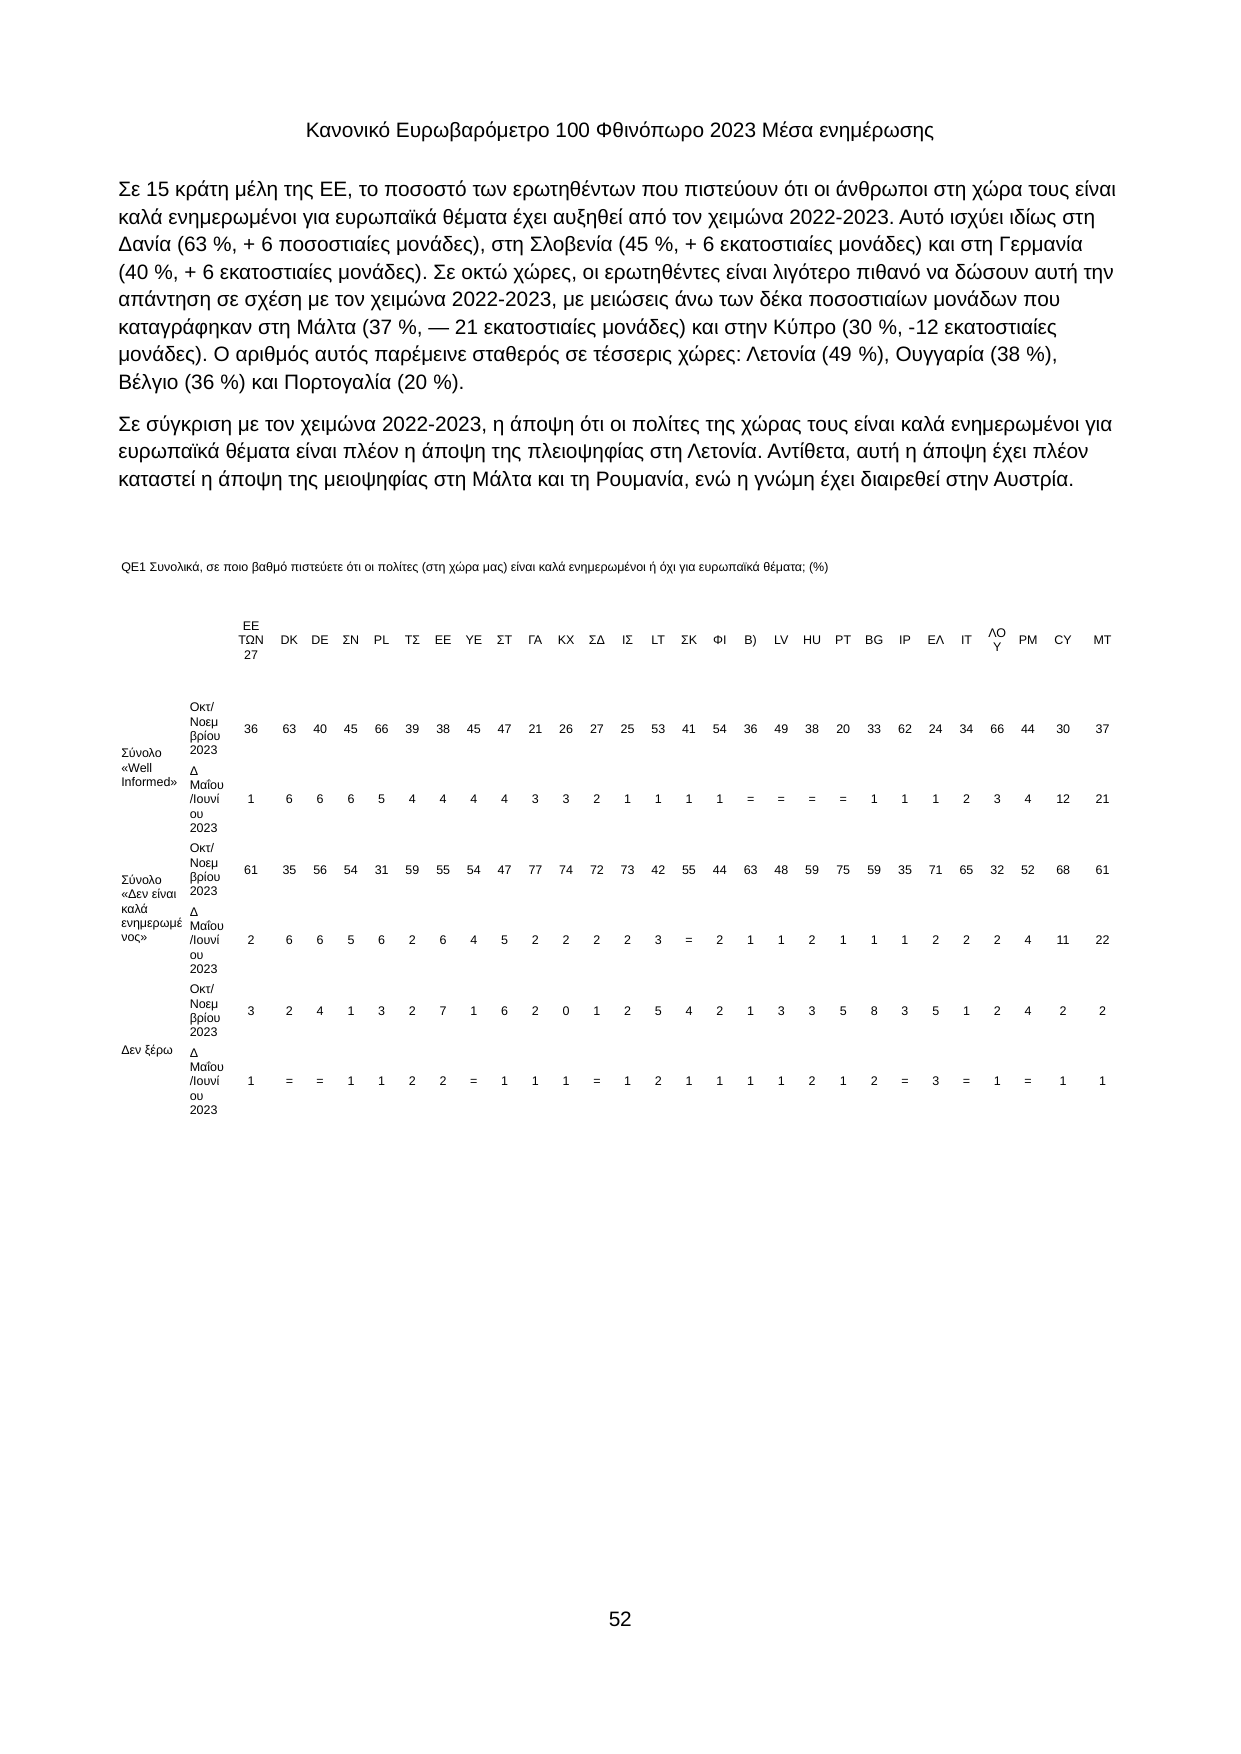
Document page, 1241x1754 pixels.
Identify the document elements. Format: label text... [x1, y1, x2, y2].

table_cell 44 [1013, 697, 1043, 760]
table_cell 2 [612, 979, 643, 1042]
table_cell 1 [228, 1043, 274, 1120]
table_cell 1 [520, 1043, 551, 1120]
table_cell 72 [581, 838, 612, 901]
table_cell 5 [643, 979, 673, 1042]
table_cell [612, 665, 643, 697]
table_cell [643, 583, 673, 616]
table_cell 1 [859, 901, 889, 979]
table_cell [1013, 583, 1043, 616]
table_cell [520, 583, 551, 616]
table_cell Σύνολο «Well Informed» [118, 697, 187, 838]
table_cell 6 [428, 901, 458, 979]
table_cell [982, 583, 1012, 616]
table_cell 1 [735, 901, 766, 979]
table_cell 49 [766, 697, 796, 760]
table_cell 22 [1083, 901, 1122, 979]
table_cell [274, 665, 304, 697]
table_cell [1043, 583, 1083, 616]
table_cell [458, 583, 489, 616]
table_cell [305, 583, 335, 616]
table_cell 4 [1013, 760, 1043, 838]
table_cell 8 [859, 979, 889, 1042]
table_cell LV [766, 616, 796, 664]
table_cell = [581, 1043, 612, 1120]
table_cell [551, 665, 581, 697]
table_cell [889, 665, 920, 697]
table_cell [228, 583, 274, 616]
table_cell 12 [1043, 760, 1083, 838]
table_cell Οκτ/Νοεμβρίου 2023 [187, 697, 228, 760]
table_cell 52 [1013, 838, 1043, 901]
table_cell 38 [796, 697, 827, 760]
table_cell 59 [796, 838, 827, 901]
table_cell 2 [704, 979, 735, 1042]
table_cell 2 [520, 901, 551, 979]
table_cell IT [951, 616, 982, 664]
table_cell 1 [335, 979, 366, 1042]
table_cell [951, 665, 982, 697]
table_cell [1083, 583, 1122, 616]
table_cell [520, 665, 551, 697]
table_cell 53 [643, 697, 673, 760]
text Σε 15 κράτη μέλη της ΕΕ, το ποσοστό των ερωτηθέντων που πιστεύουν ότι οι άνθρωποι στη χώρα τους είναι καλά ενημερωμένοι για ευρωπαϊκά θέματα έχει αυξηθεί από τον χειμώνα 2022-2023. Αυτό ισχύει ιδίως στη Δανία (63 %, + 6 ποσοστιαίες μονάδες), στη Σλοβενία (45 %, + 6 εκατοστιαίες μονάδες) και στη Γερμανία (40 %, + 6 εκατοστιαίες μονάδες). Σε οκτώ χώρες, οι ερωτηθέντες είναι λιγότερο πιθανό να δώσουν αυτή την απάντηση σε σχέση με τον χειμώνα 2022-2023, με μειώσεις άνω των δέκα ποσοστιαίων μονάδων που καταγράφηκαν στη Μάλτα (37 %, — 21 εκατοστιαίες μονάδες) και στην Κύπρο (30 %, -12 εκατοστιαίες μονάδες). Ο αριθμός αυτός παρέμεινε σταθερός σε τέσσερις χώρες: Λετονία (49 %), Ουγγαρία (38 %), Βέλγιο (36 %) και Πορτογαλία (20 %). [118, 177, 1122, 393]
table_cell [228, 665, 274, 697]
table_cell [1083, 665, 1122, 697]
table_cell 2 [982, 901, 1012, 979]
table_cell 36 [228, 697, 274, 760]
table_cell 56 [305, 838, 335, 901]
table_cell 5 [920, 979, 951, 1042]
table_cell 2 [551, 901, 581, 979]
table_cell ΤΣ [397, 616, 427, 664]
table_cell 1 [612, 760, 643, 838]
table_cell 2 [428, 1043, 458, 1120]
table_cell ΣΤ [489, 616, 520, 664]
table_cell 36 [735, 697, 766, 760]
table_cell 11 [1043, 901, 1083, 979]
table_cell [187, 665, 228, 697]
table_cell 2 [397, 979, 427, 1042]
table_cell 2 [951, 901, 982, 979]
table_header [1083, 551, 1122, 583]
table_cell 61 [228, 838, 274, 901]
table_cell 4 [458, 760, 489, 838]
table_cell = [458, 1043, 489, 1120]
table_cell 73 [612, 838, 643, 901]
table_cell 42 [643, 838, 673, 901]
table_cell 3 [920, 1043, 951, 1120]
table_cell = [735, 760, 766, 838]
table_cell 1 [827, 901, 859, 979]
table_cell 2 [397, 1043, 427, 1120]
table_cell [489, 665, 520, 697]
table_cell 1 [704, 1043, 735, 1120]
table_cell 1 [1083, 1043, 1122, 1120]
table_cell 6 [335, 760, 366, 838]
table_cell ΚΧ [551, 616, 581, 664]
table_cell [397, 583, 427, 616]
table_cell 3 [551, 760, 581, 838]
table_cell 6 [366, 901, 397, 979]
table_cell ΦΙ [704, 616, 735, 664]
table_cell Δ Μαΐου/Ιουνίου 2023 [187, 901, 228, 979]
table_cell 4 [674, 979, 704, 1042]
table_cell [335, 665, 366, 697]
table_cell 47 [489, 697, 520, 760]
table_cell [951, 583, 982, 616]
table_cell 3 [766, 979, 796, 1042]
table_cell 2 [796, 1043, 827, 1120]
table_cell 6 [274, 760, 304, 838]
table_cell = [827, 760, 859, 838]
table_cell = [766, 760, 796, 838]
text Σε σύγκριση με τον χειμώνα 2022-2023, η άποψη ότι οι πολίτες της χώρας τους είναι καλά ενημερωμένοι για ευρωπαϊκά θέματα είναι πλέον η άποψη της πλειοψηφίας στη Λετονία. Αντίθετα, αυτή η άποψη έχει πλέον καταστεί η άποψη της μειοψηφίας στη Μάλτα και τη Ρουμανία, ενώ η γνώμη έχει διαιρεθεί στην Αυστρία. [118, 412, 1122, 491]
table_cell 3 [520, 760, 551, 838]
table_cell 33 [859, 697, 889, 760]
table_cell ΣΔ [581, 616, 612, 664]
table_cell [827, 583, 859, 616]
table_cell 2 [920, 901, 951, 979]
table_cell 2 [1043, 979, 1083, 1042]
table_cell 1 [335, 1043, 366, 1120]
table_cell 39 [397, 697, 427, 760]
table_cell DK [274, 616, 304, 664]
table_cell [1043, 665, 1083, 697]
table_cell 3 [796, 979, 827, 1042]
table_cell ΙΡ [889, 616, 920, 664]
table_cell 68 [1043, 838, 1083, 901]
table_cell [643, 665, 673, 697]
table_cell 30 [1043, 697, 1083, 760]
table_cell [612, 583, 643, 616]
table_cell 44 [704, 838, 735, 901]
table_cell [187, 616, 228, 664]
table_cell 63 [274, 697, 304, 760]
table_cell 2 [859, 1043, 889, 1120]
table_cell [704, 583, 735, 616]
table_cell Δ Μαΐου/Ιουνίου 2023 [187, 760, 228, 838]
table_cell 2 [796, 901, 827, 979]
table_cell 6 [305, 901, 335, 979]
table_cell ΕΕ [428, 616, 458, 664]
table_cell 54 [458, 838, 489, 901]
table_cell 2 [612, 901, 643, 979]
table_cell DE [305, 616, 335, 664]
table_cell 59 [859, 838, 889, 901]
table_cell 77 [520, 838, 551, 901]
table_cell ΣΝ [335, 616, 366, 664]
table_cell 2 [228, 901, 274, 979]
table_cell LT [643, 616, 673, 664]
table_cell [335, 583, 366, 616]
table_cell = [889, 1043, 920, 1120]
table_cell [920, 665, 951, 697]
table_cell 1 [551, 1043, 581, 1120]
table_cell [118, 665, 187, 697]
table_cell 2 [982, 979, 1012, 1042]
table_cell BG [859, 616, 889, 664]
table_cell [489, 583, 520, 616]
table_cell 38 [428, 697, 458, 760]
table_header QE1 Συνολικά, σε ποιο βαθμό πιστεύετε ότι οι πολίτες (στη χώρα μας) είναι καλά ενημερωμένοι ή όχι για ευρωπαϊκά θέματα; (%) [118, 551, 1012, 583]
table_cell 54 [704, 697, 735, 760]
table_cell 65 [951, 838, 982, 901]
table_cell 41 [674, 697, 704, 760]
table_cell Δ Μαΐου/Ιουνίου 2023 [187, 1043, 228, 1120]
table_cell [1013, 665, 1043, 697]
table_cell [428, 665, 458, 697]
table_cell [118, 616, 187, 664]
table_cell [581, 665, 612, 697]
table_cell 2 [274, 979, 304, 1042]
table_cell 3 [228, 979, 274, 1042]
table_cell 1 [982, 1043, 1012, 1120]
table_cell 5 [335, 901, 366, 979]
table_cell 1 [889, 901, 920, 979]
table_cell 4 [397, 760, 427, 838]
table_cell 0 [551, 979, 581, 1042]
table_cell 5 [366, 760, 397, 838]
table_cell 2 [581, 901, 612, 979]
table_cell 2 [581, 760, 612, 838]
table_cell Οκτ/Νοεμβρίου 2023 [187, 838, 228, 901]
table_cell [796, 583, 827, 616]
table_cell [735, 665, 766, 697]
table_cell 31 [366, 838, 397, 901]
table_cell Σύνολο «Δεν είναι καλά ενημερωμένος» [118, 838, 187, 979]
table_cell Οκτ/Νοεμβρίου 2023 [187, 979, 228, 1042]
table_cell = [1013, 1043, 1043, 1120]
table_cell 45 [335, 697, 366, 760]
table_cell 66 [366, 697, 397, 760]
table_cell = [951, 1043, 982, 1120]
table_cell [581, 583, 612, 616]
table_cell [366, 583, 397, 616]
table_cell 1 [366, 1043, 397, 1120]
table_cell 59 [397, 838, 427, 901]
table_cell [920, 583, 951, 616]
table_cell 1 [581, 979, 612, 1042]
table_cell [366, 665, 397, 697]
table_cell = [674, 901, 704, 979]
table_cell = [305, 1043, 335, 1120]
table_cell [187, 583, 228, 616]
table_cell ΕΕ ΤΩΝ 27 [228, 616, 274, 664]
table_cell 21 [1083, 760, 1122, 838]
table_cell 40 [305, 697, 335, 760]
table_cell Δεν ξέρω [118, 979, 187, 1120]
table_cell РL [366, 616, 397, 664]
table_cell [674, 583, 704, 616]
table_cell 3 [982, 760, 1012, 838]
table_cell 71 [920, 838, 951, 901]
table_cell 1 [704, 760, 735, 838]
table_cell [859, 665, 889, 697]
table_cell ΕΛ [920, 616, 951, 664]
table_cell [766, 665, 796, 697]
table_cell 63 [735, 838, 766, 901]
table_cell 1 [766, 901, 796, 979]
table_cell 54 [335, 838, 366, 901]
table_cell 25 [612, 697, 643, 760]
table_cell 1 [228, 760, 274, 838]
table_cell [859, 583, 889, 616]
table_cell CY [1043, 616, 1083, 664]
table_cell 5 [489, 901, 520, 979]
table_cell 74 [551, 838, 581, 901]
table_cell ΣΚ [674, 616, 704, 664]
table_cell [889, 583, 920, 616]
table_cell 62 [889, 697, 920, 760]
table_cell 2 [643, 1043, 673, 1120]
table_cell ΜΤ [1083, 616, 1122, 664]
table_cell HU [796, 616, 827, 664]
table_cell 1 [735, 1043, 766, 1120]
table_cell 1 [766, 1043, 796, 1120]
table_cell 47 [489, 838, 520, 901]
table_cell ΡΜ [1013, 616, 1043, 664]
table_cell [274, 583, 304, 616]
table_cell 2 [951, 760, 982, 838]
table_cell 1 [859, 760, 889, 838]
table_cell [397, 665, 427, 697]
table_cell 1 [951, 979, 982, 1042]
table_cell [551, 583, 581, 616]
table_cell [735, 583, 766, 616]
table_cell 1 [827, 1043, 859, 1120]
table_cell 1 [735, 979, 766, 1042]
table_cell [704, 665, 735, 697]
table_cell [118, 583, 187, 616]
table_cell 35 [274, 838, 304, 901]
table_cell 4 [305, 979, 335, 1042]
table_cell [428, 583, 458, 616]
table_cell [796, 665, 827, 697]
table_cell 45 [458, 697, 489, 760]
table_cell 75 [827, 838, 859, 901]
table_cell 32 [982, 838, 1012, 901]
table_cell 27 [581, 697, 612, 760]
table_cell 35 [889, 838, 920, 901]
table_cell 55 [674, 838, 704, 901]
table_cell 34 [951, 697, 982, 760]
table_cell 1 [1043, 1043, 1083, 1120]
table_cell 1 [643, 760, 673, 838]
table_cell РT [827, 616, 859, 664]
table_cell = [274, 1043, 304, 1120]
table_cell 7 [428, 979, 458, 1042]
table_cell 4 [1013, 979, 1043, 1042]
table_cell 21 [520, 697, 551, 760]
table_cell 2 [520, 979, 551, 1042]
table_cell ΓΑ [520, 616, 551, 664]
table_cell 66 [982, 697, 1012, 760]
table_cell 6 [274, 901, 304, 979]
table_cell ΛΟΥ [982, 616, 1012, 664]
table_cell 4 [428, 760, 458, 838]
table_cell 6 [305, 760, 335, 838]
table_cell 5 [827, 979, 859, 1042]
table_cell 48 [766, 838, 796, 901]
table_cell 6 [489, 979, 520, 1042]
table_cell ΥΕ [458, 616, 489, 664]
table_cell = [796, 760, 827, 838]
table_cell 1 [458, 979, 489, 1042]
table_cell 4 [489, 760, 520, 838]
table_cell 1 [674, 1043, 704, 1120]
table_cell [305, 665, 335, 697]
table_cell 37 [1083, 697, 1122, 760]
table_cell ΙΣ [612, 616, 643, 664]
table_cell 1 [612, 1043, 643, 1120]
table_cell 4 [458, 901, 489, 979]
table_cell 20 [827, 697, 859, 760]
table_cell Β) [735, 616, 766, 664]
table_cell 24 [920, 697, 951, 760]
table_cell 3 [643, 901, 673, 979]
table_cell 2 [1083, 979, 1122, 1042]
table_cell 4 [1013, 901, 1043, 979]
table_cell 2 [397, 901, 427, 979]
table_cell 3 [889, 979, 920, 1042]
table_cell 26 [551, 697, 581, 760]
table_cell 1 [889, 760, 920, 838]
table_cell [827, 665, 859, 697]
table_header [1043, 551, 1083, 583]
table_cell 1 [920, 760, 951, 838]
table_cell [766, 583, 796, 616]
table_cell [982, 665, 1012, 697]
table_cell 2 [704, 901, 735, 979]
table_cell [674, 665, 704, 697]
table_cell [458, 665, 489, 697]
table_cell 55 [428, 838, 458, 901]
table_cell 1 [489, 1043, 520, 1120]
table_cell 1 [674, 760, 704, 838]
table_cell 3 [366, 979, 397, 1042]
table_header [1013, 551, 1043, 583]
table_cell 61 [1083, 838, 1122, 901]
